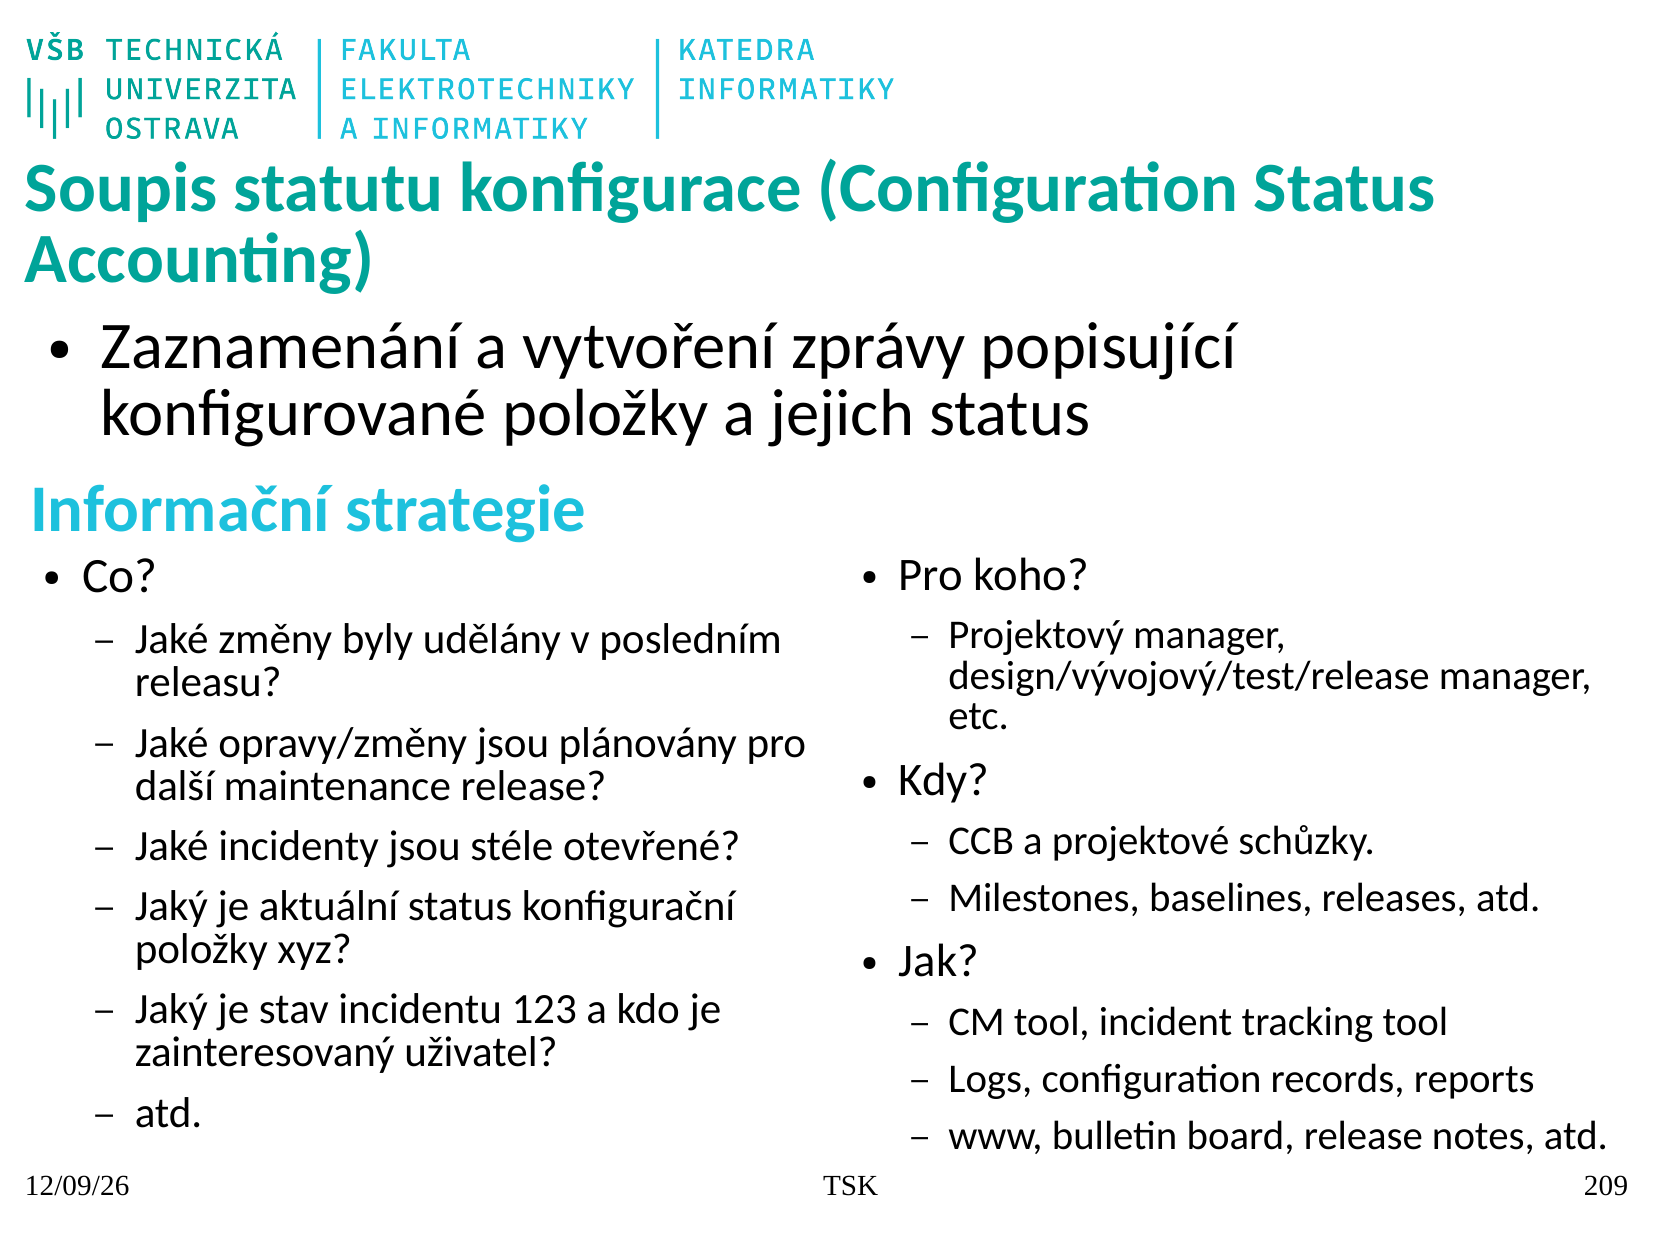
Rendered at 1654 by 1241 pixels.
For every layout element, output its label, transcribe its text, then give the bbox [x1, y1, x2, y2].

picture [26, 31, 894, 139]
list Co? Jaké změny byly udělány v posledním releasu? Jaké opravy/změny jsou plánovány pro další maintenance release? Jaké incidenty jsou stéle otevřené? Jaký je aktuální status konfigurační položky xyz? Jaký je stav incidentu 123 a kdo je zainteresovaný uživatel? atd. [29, 555, 811, 1145]
list Zaznamenání a vytvoření zprávy popisující konfigurované položky a jejich status Informační strategie [29, 318, 1606, 556]
list Pro koho? Projektový manager, design/vývojový/test/release manager, etc. Kdy? CCB a projektové schůzky. Milestones, baselines, releases, atd. Jak? CM tool, incident tracking tool Logs, configuration records, reports www, bulletin board, release notes, atd. [849, 555, 1630, 1171]
title Soupis statutu konfigurace (Configuration Status Accounting) [24, 169, 1629, 300]
